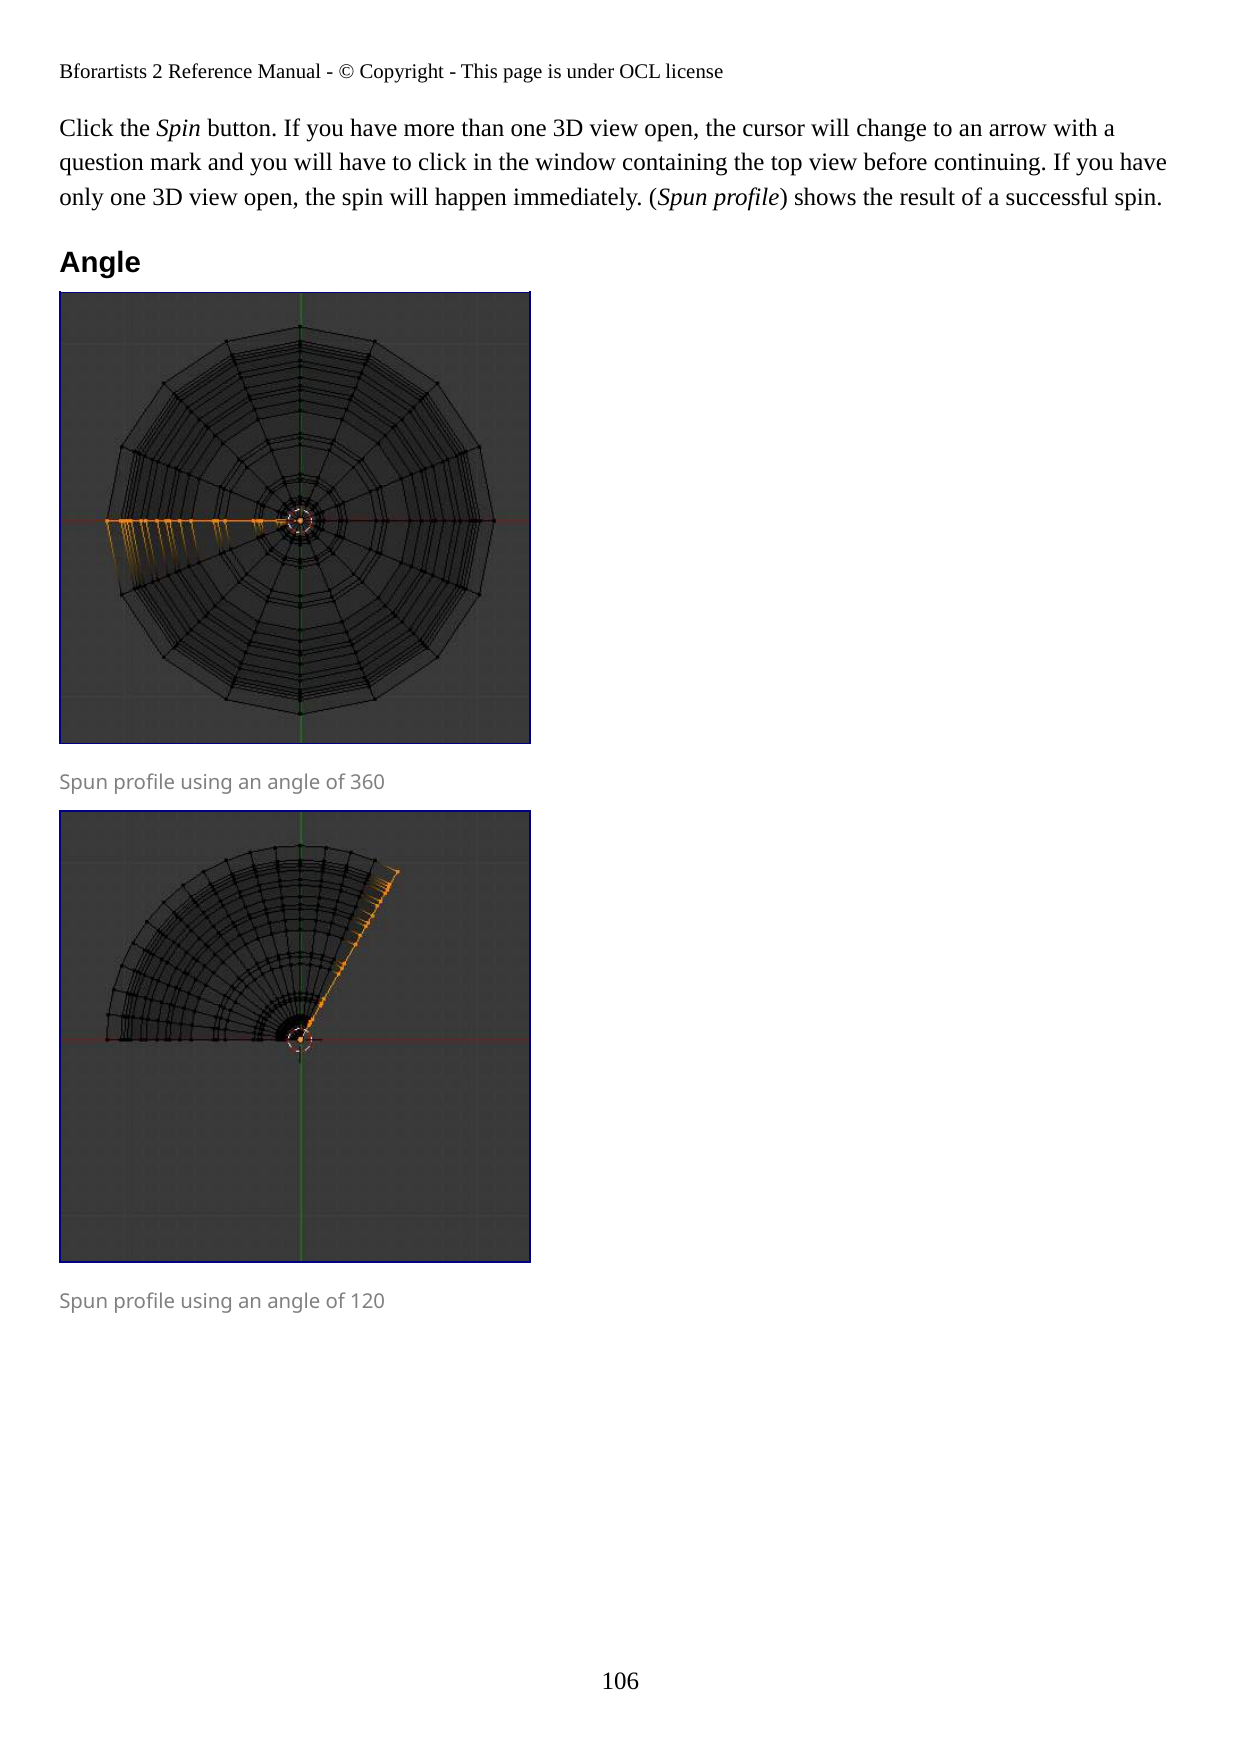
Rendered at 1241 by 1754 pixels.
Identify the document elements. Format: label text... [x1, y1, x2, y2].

text Click the Spin button. If you have more than one 3D view open, the cursor will change to an arrow with a question mark and you will have to click in the window containing the top view before continuing. If you have only one 3D view open, the spin will happen immediately. (Spun profile) shows the result of a successful spin. [59, 113, 1181, 210]
text Spun profile using an angle of 360 [59, 764, 1181, 796]
text Spun profile using an angle of 120 [59, 1283, 1181, 1314]
picture [61, 293, 529, 743]
picture [61, 812, 529, 1261]
subtitle Angle [59, 245, 1181, 279]
